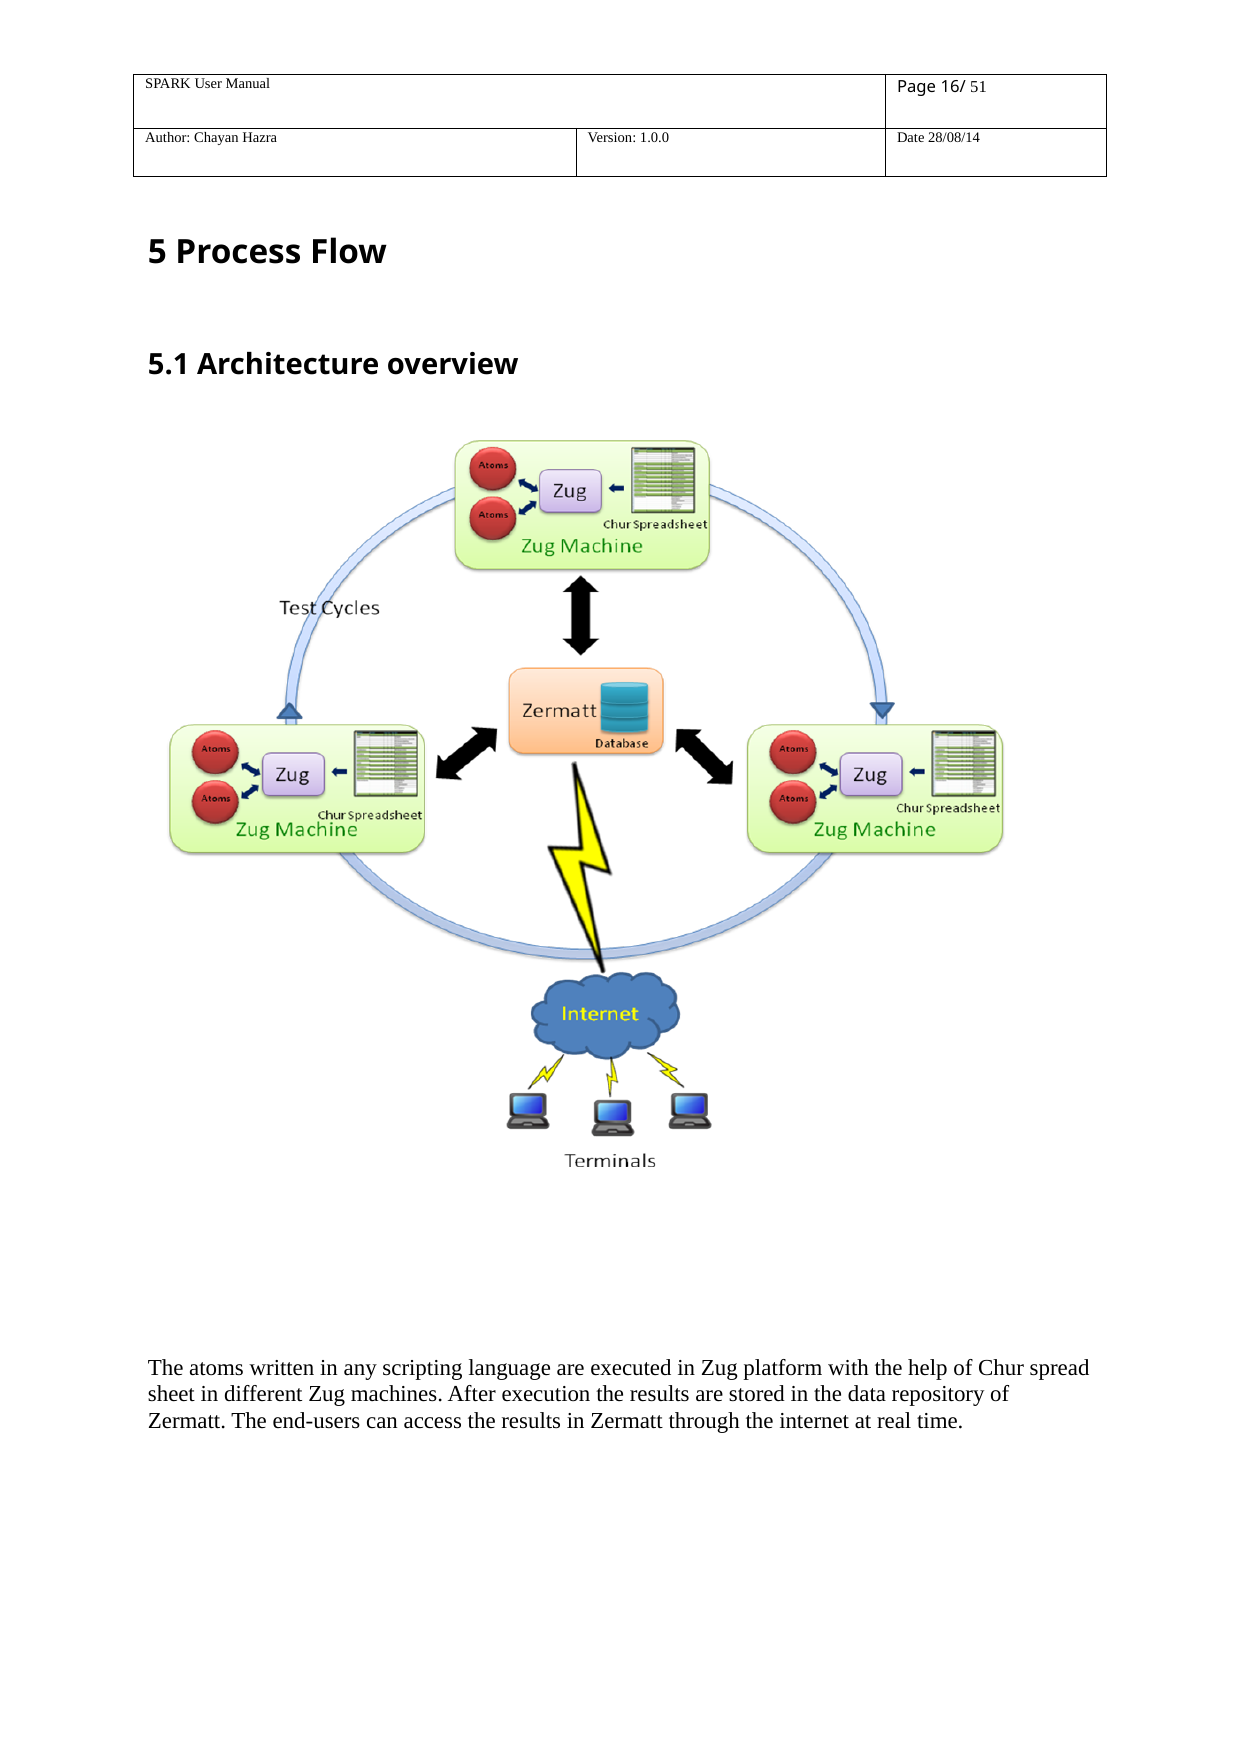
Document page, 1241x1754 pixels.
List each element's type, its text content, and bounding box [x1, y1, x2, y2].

text The atoms written in any scripting language are executed in Zug platform with the help of Chur spread sheet in different Zug machines. After execution the results are stored in the data repository of Zermatt. The end-users can access the results in Zermatt through the internet at real time. [148, 1354, 1092, 1433]
subtitle Process Flow [148, 228, 1092, 273]
picture [166, 441, 1002, 1166]
subtitle 5.1 Architecture overview [148, 344, 1092, 383]
